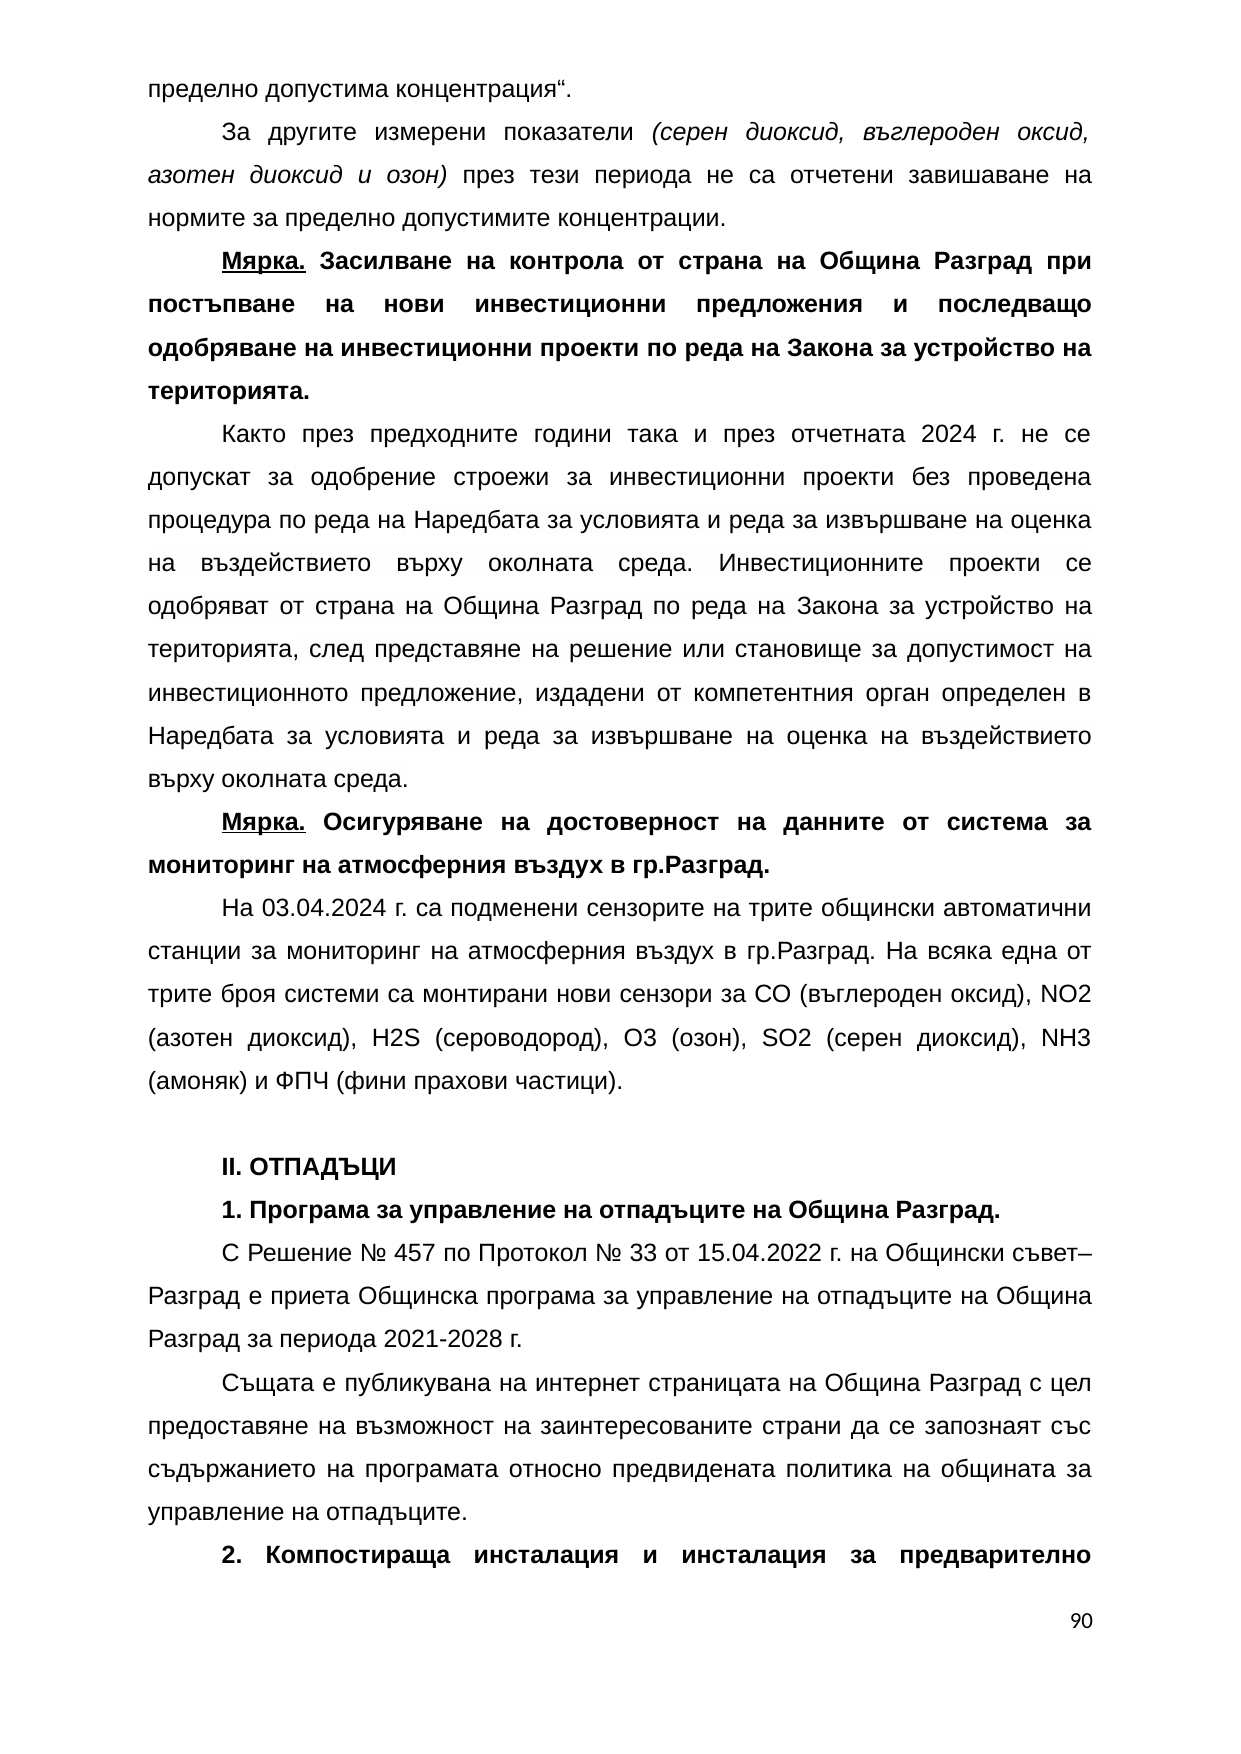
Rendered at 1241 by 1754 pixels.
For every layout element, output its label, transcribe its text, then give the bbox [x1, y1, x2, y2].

text II. ОТПАДЪЦИ [148, 1152, 1093, 1181]
text пределно допустима концентрация“. [148, 74, 1093, 102]
text 2. Компостираща инсталация и инсталация за предварително [148, 1540, 1093, 1569]
text На 03.04.2024 г. са подменени сензорите на трите общински автоматични станции за мониторинг на атмосферния въздух в гр.Разград. На всяка една от трите броя системи са монтирани нови сензори за СО (въглероден оксид), NO2 (азотен диоксид), H2S (сероводород), О3 (озон), SO2 (серен диоксид), NH3 (амоняк) и ФПЧ (фини прахови частици). [148, 893, 1093, 1094]
text Същата е публикувана на интернет страницата на Община Разград с цел предоставяне на възможност на заинтересованите страни да се запознаят със съдържанието на програмата относно предвидената политика на общината за управление на отпадъците. [148, 1367, 1093, 1526]
text Мярка. Осигуряване на достоверност на данните от система за мониторинг на атмосферния въздух в гр.Разград. [148, 807, 1093, 879]
text Мярка. Засилване на контрола от страна на Община Разград при постъпване на нови инвестиционни предложения и последващо одобряване на инвестиционни проекти по реда на Закона за устройство на територията. [148, 246, 1093, 404]
text 1. Програма за управление на отпадъците на Община Разград. [148, 1195, 1093, 1224]
text Както през предходните години така и през отчетната 2024 г. не се допускат за одобрение строежи за инвестиционни проекти без проведена процедура по реда на Наредбата за условията и реда за извършване на оценка на въздействието върху околната среда. Инвестиционните проекти се одобряват от страна на Община Разград по реда на Закона за устройство на територията, след представяне на решение или становище за допустимост на инвестиционното предложение, издадени от компетентния орган определен в Наредбата за условията и реда за извършване на оценка на въздействието върху околната среда. [148, 419, 1093, 792]
text С Решение № 457 по Протокол № 33 от 15.04.2022 г. на Общински съвет– Разград е приета Общинска програма за управление на отпадъците на Община Разград за периода 2021-2028 г. [148, 1238, 1093, 1353]
text За другите измерени показатели (серен диоксид, въглероден оксид, азотен диоксид и озон) през тези периода не са отчетени завишаване на нормите за пределно допустимите концентрации. [148, 117, 1093, 232]
